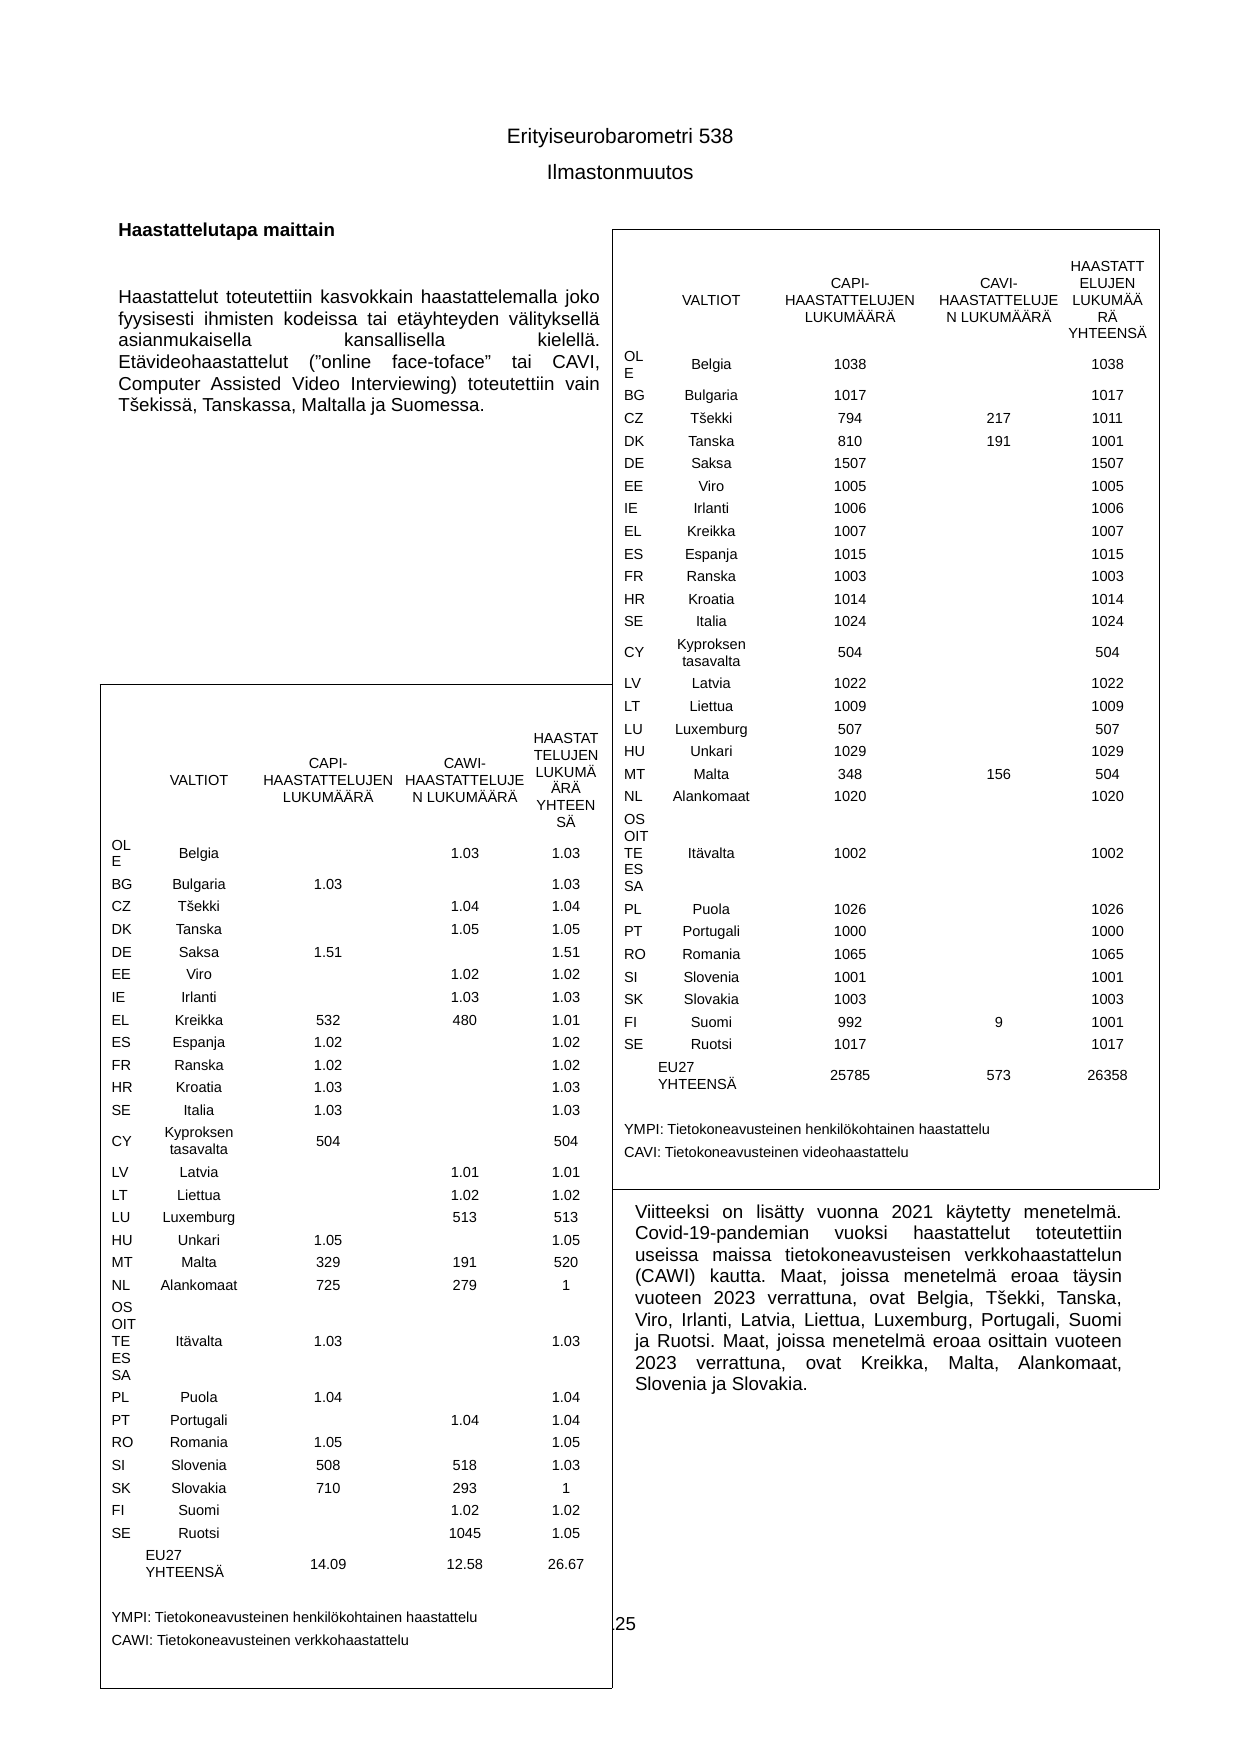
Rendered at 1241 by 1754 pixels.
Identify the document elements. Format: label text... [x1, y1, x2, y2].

table_cell 1,04 [529, 1386, 603, 1408]
table_cell HR [109, 1076, 142, 1099]
table_cell 1,04 [401, 1409, 528, 1431]
table_cell FR [109, 1054, 142, 1076]
table_cell 725 [255, 1274, 401, 1296]
table_cell [255, 1522, 401, 1544]
table_cell 573 [933, 1056, 1065, 1095]
table_cell Latvia [655, 672, 767, 695]
table_cell IE [621, 497, 655, 520]
table_cell LV [109, 1161, 142, 1183]
table_cell DE [621, 452, 655, 474]
table_cell 1,02 [529, 1031, 603, 1053]
table_cell 1000 [768, 920, 932, 943]
table_cell Romania [655, 943, 767, 965]
table_cell EL [621, 520, 655, 542]
table_cell 1005 [768, 475, 932, 497]
table_cell 1,03 [529, 1454, 603, 1476]
table_cell 1026 [1065, 898, 1150, 920]
table_cell 1,05 [529, 1431, 603, 1454]
table_cell Portugali [143, 1409, 255, 1431]
table_cell 1038 [1065, 345, 1150, 384]
table_cell CAVI: Tietokoneavusteinen videohaastattelu [621, 1140, 1150, 1163]
table_cell [933, 633, 1065, 672]
table_cell Puola [655, 898, 767, 920]
table_header [109, 727, 142, 833]
table_cell 1024 [1065, 610, 1150, 633]
table_cell 1 [529, 1476, 603, 1499]
table_cell [933, 965, 1065, 988]
table_cell SE [109, 1522, 142, 1544]
table_cell 1009 [768, 695, 932, 717]
table_cell 513 [529, 1206, 603, 1228]
table_cell Ranska [143, 1054, 255, 1076]
table_cell CY [109, 1121, 142, 1161]
table_cell Kreikka [143, 1008, 255, 1031]
table_header CAPI-HAASTATTELUJEN LUKUMÄÄRÄ [255, 727, 401, 833]
table_cell 1,02 [529, 963, 603, 986]
table_cell [933, 695, 1065, 717]
table_cell 1020 [1065, 785, 1150, 808]
table_cell Italia [143, 1099, 255, 1121]
table_cell [143, 1584, 255, 1606]
table_cell Kreikka [655, 520, 767, 542]
table_cell SK [109, 1476, 142, 1499]
table_cell CZ [621, 407, 655, 429]
table_cell 1002 [768, 808, 932, 897]
table_cell [621, 1056, 655, 1095]
table_cell 504 [1065, 633, 1150, 672]
table_cell 1,04 [529, 1409, 603, 1431]
table_cell EE [109, 963, 142, 986]
table_cell Tanska [143, 918, 255, 940]
table_cell 1507 [1065, 452, 1150, 474]
table_cell MT [621, 763, 655, 785]
table_cell Irlanti [655, 497, 767, 520]
table_cell NL [109, 1274, 142, 1296]
table_cell DE [109, 940, 142, 963]
table_cell CZ [109, 895, 142, 918]
table_cell 1,03 [529, 873, 603, 895]
table_cell 1017 [1065, 1033, 1150, 1056]
table_cell [933, 1033, 1065, 1056]
table_header HAASTATTELUJEN LUKUMÄÄRÄ YHTEENSÄ [529, 727, 603, 833]
table_cell 1003 [1065, 565, 1150, 588]
table_cell 1,01 [529, 1008, 603, 1031]
table_cell 1,51 [255, 940, 401, 963]
table_cell PT [109, 1409, 142, 1431]
table_cell 520 [529, 1251, 603, 1274]
table_cell Bulgaria [655, 384, 767, 407]
table_cell [933, 785, 1065, 808]
table_cell Itävalta [655, 808, 767, 897]
text Viitteeksi on lisätty vuonna 2021 käytetty menetelmä. Covid-19-pandemian vuoksi haastattelut toteutettiin useissa maissa tietokoneavusteisen verkkohaastattelun (CAWI) kautta. Maat, joissa menetelmä eroaa täysin vuoteen 2023 verrattuna, ovat Belgia, Tšekki, Tanska, Viro, Irlanti, Latvia, Liettua, Luxemburg, Portugali, Suomi ja Ruotsi. Maat, joissa menetelmä eroaa osittain vuoteen 2023 verrattuna, ovat Kreikka, Malta, Alankomaat, Slovenia ja Slovakia. [635, 1190, 1122, 1394]
table_cell [255, 963, 401, 986]
table_cell Kyproksen tasavalta [655, 633, 767, 672]
table_cell 1,02 [529, 1183, 603, 1206]
table_cell 1015 [768, 543, 932, 565]
text [613, 230, 1159, 1189]
table_cell [933, 943, 1065, 965]
table_cell [401, 1076, 528, 1099]
table_cell 1000 [1065, 920, 1150, 943]
table_cell Suomi [143, 1499, 255, 1522]
table_cell 1,05 [255, 1431, 401, 1454]
table_cell [255, 1161, 401, 1183]
table_cell 1020 [768, 785, 932, 808]
table_cell Slovakia [143, 1476, 255, 1499]
table_cell 710 [255, 1476, 401, 1499]
text Haastattelut toteutettiin kasvokkain haastattelemalla joko fyysisesti ihmisten kodeissa tai etäyhteyden välityksellä asianmukaisella kansallisella kielellä. Etävideohaastattelut (”online face-toface” tai CAVI, Computer Assisted Video Interviewing) toteutettiin vain Tšekissä, Tanskassa, Maltalla ja Suomessa. [118, 286, 605, 416]
table_cell Portugali [655, 920, 767, 943]
table_cell 1,01 [529, 1161, 603, 1183]
table_cell [255, 1206, 401, 1228]
table_cell 191 [933, 429, 1065, 452]
table_header VALTIOT [143, 727, 255, 833]
table_cell 1005 [1065, 475, 1150, 497]
table_cell 26,67 [529, 1544, 603, 1583]
table_cell [401, 1099, 528, 1121]
table_cell 1006 [1065, 497, 1150, 520]
table_cell 1022 [768, 672, 932, 695]
table_cell 1,02 [401, 1499, 528, 1522]
table_cell 794 [768, 407, 932, 429]
table_cell 1,05 [401, 918, 528, 940]
table_cell 1017 [1065, 384, 1150, 407]
table_cell 1029 [1065, 740, 1150, 763]
table_cell 1,51 [529, 940, 603, 963]
table_cell 1,04 [255, 1386, 401, 1408]
table_cell [109, 1584, 142, 1606]
table_cell EE [621, 475, 655, 497]
table_cell [933, 898, 1065, 920]
table_header CAPI-HAASTATTELUJEN LUKUMÄÄRÄ [768, 255, 932, 345]
table_cell 504 [529, 1121, 603, 1161]
table_cell 279 [401, 1274, 528, 1296]
table_cell OLE [621, 345, 655, 384]
table_cell 532 [255, 1008, 401, 1031]
table_cell [1065, 1095, 1150, 1118]
table_cell 1024 [768, 610, 932, 633]
table_cell Italia [655, 610, 767, 633]
table_cell Luxemburg [143, 1206, 255, 1228]
table_cell [933, 920, 1065, 943]
table_cell [255, 1499, 401, 1522]
table_cell 504 [768, 633, 932, 672]
table_cell 1065 [768, 943, 932, 965]
table_cell LU [621, 718, 655, 740]
table_cell BG [621, 384, 655, 407]
table_cell [933, 345, 1065, 384]
table_cell FI [621, 1011, 655, 1033]
table_cell OSOITTEESSA [109, 1296, 142, 1386]
table_cell LV [621, 672, 655, 695]
table_cell Tanska [655, 429, 767, 452]
table_cell Irlanti [143, 986, 255, 1008]
table_cell EU27 YHTEENSÄ [655, 1056, 767, 1095]
table_cell ES [109, 1031, 142, 1053]
table_cell Romania [143, 1431, 255, 1454]
table_header HAASTATTELUJEN LUKUMÄÄRÄ YHTEENSÄ [1065, 255, 1150, 345]
table_cell Malta [655, 763, 767, 785]
table_cell SE [109, 1099, 142, 1121]
table_cell Latvia [143, 1161, 255, 1183]
table_cell 480 [401, 1008, 528, 1031]
table_cell Viro [655, 475, 767, 497]
table_cell [401, 1229, 528, 1251]
table_cell 1,02 [401, 1183, 528, 1206]
table_cell [933, 672, 1065, 695]
table_cell IE [109, 986, 142, 1008]
table_cell 1,03 [529, 833, 603, 873]
table_cell DK [621, 429, 655, 452]
table_cell RO [621, 943, 655, 965]
table_cell 1007 [1065, 520, 1150, 542]
table_cell 1507 [768, 452, 932, 474]
table_cell 329 [255, 1251, 401, 1274]
table_cell CY [621, 633, 655, 672]
table_cell Liettua [143, 1183, 255, 1206]
table_cell 1029 [768, 740, 932, 763]
table_cell NL [621, 785, 655, 808]
table_cell 992 [768, 1011, 932, 1033]
table_cell [933, 452, 1065, 474]
table_cell [401, 1431, 528, 1454]
table_cell [401, 1031, 528, 1053]
table_cell 1006 [768, 497, 932, 520]
table_cell 1,03 [255, 1099, 401, 1121]
table_cell EU27 YHTEENSÄ [143, 1544, 255, 1583]
table_cell 1,03 [401, 986, 528, 1008]
table_cell 1,02 [529, 1499, 603, 1522]
table_cell Malta [143, 1251, 255, 1274]
table_cell [621, 1095, 655, 1118]
table_cell 513 [401, 1206, 528, 1228]
table_cell EL [109, 1008, 142, 1031]
table_cell [255, 918, 401, 940]
table_cell Kroatia [143, 1076, 255, 1099]
table_cell 9 [933, 1011, 1065, 1033]
table_cell [933, 543, 1065, 565]
table_cell Alankomaat [655, 785, 767, 808]
table_cell Belgia [655, 345, 767, 384]
table_cell 1,02 [255, 1031, 401, 1053]
table_cell 1,05 [255, 1229, 401, 1251]
table_cell [109, 1544, 142, 1583]
table_cell 1022 [1065, 672, 1150, 695]
table_cell Kroatia [655, 588, 767, 610]
table_cell LT [621, 695, 655, 717]
table_cell PT [621, 920, 655, 943]
table_cell 1002 [1065, 808, 1150, 897]
table_cell [255, 1183, 401, 1206]
table_cell 1001 [1065, 1011, 1150, 1033]
table_cell 1 [529, 1274, 603, 1296]
table_cell HU [109, 1229, 142, 1251]
table_cell 156 [933, 763, 1065, 785]
table_cell MT [109, 1251, 142, 1274]
table_cell 504 [255, 1121, 401, 1161]
table_header CAWI-HAASTATTELUJEN LUKUMÄÄRÄ [401, 727, 528, 833]
table_cell 508 [255, 1454, 401, 1476]
table_cell HU [621, 740, 655, 763]
table_cell 25785 [768, 1056, 932, 1095]
table_cell Belgia [143, 833, 255, 873]
table_cell [933, 520, 1065, 542]
table_cell 1,05 [529, 918, 603, 940]
table_cell [401, 873, 528, 895]
table_cell PL [109, 1386, 142, 1408]
table_cell Unkari [143, 1229, 255, 1251]
table_cell CAWI: Tietokoneavusteinen verkkohaastattelu [109, 1629, 603, 1651]
table_cell 1,05 [529, 1522, 603, 1544]
table_cell 1065 [1065, 943, 1150, 965]
table_cell Viro [143, 963, 255, 986]
table_cell [933, 588, 1065, 610]
table_cell [401, 1386, 528, 1408]
table_cell FI [109, 1499, 142, 1522]
table_cell 1,02 [255, 1054, 401, 1076]
table_cell [933, 475, 1065, 497]
table_cell 1,02 [401, 963, 528, 986]
table_cell 293 [401, 1476, 528, 1499]
table_cell OSOITTEESSA [621, 808, 655, 897]
table_cell Bulgaria [143, 873, 255, 895]
table_cell [255, 1584, 401, 1606]
table_cell 1,03 [255, 873, 401, 895]
table_cell Alankomaat [143, 1274, 255, 1296]
table_cell PL [621, 898, 655, 920]
table_cell 191 [401, 1251, 528, 1274]
table_cell [401, 1054, 528, 1076]
table_cell [933, 384, 1065, 407]
table_cell DK [109, 918, 142, 940]
table_cell SI [109, 1454, 142, 1476]
table_cell 1,03 [529, 986, 603, 1008]
table_cell BG [109, 873, 142, 895]
table_cell Itävalta [143, 1296, 255, 1386]
table_cell Slovenia [655, 965, 767, 988]
table_cell Slovakia [655, 988, 767, 1011]
table_cell [933, 497, 1065, 520]
table_cell 1009 [1065, 695, 1150, 717]
table_cell [933, 718, 1065, 740]
table_cell [401, 1296, 528, 1386]
table_cell [933, 808, 1065, 897]
table_cell 1038 [768, 345, 932, 384]
table_cell 12,58 [401, 1544, 528, 1583]
table_cell 1,03 [529, 1076, 603, 1099]
table_cell 1011 [1065, 407, 1150, 429]
table_cell Slovenia [143, 1454, 255, 1476]
table_cell Puola [143, 1386, 255, 1408]
table_cell [401, 1121, 528, 1161]
table_cell Saksa [143, 940, 255, 963]
table_cell Espanja [143, 1031, 255, 1053]
table_cell 1045 [401, 1522, 528, 1544]
table_cell Saksa [655, 452, 767, 474]
table_cell 810 [768, 429, 932, 452]
table_cell [933, 610, 1065, 633]
table_cell [401, 940, 528, 963]
table_cell 348 [768, 763, 932, 785]
table_cell 1003 [1065, 988, 1150, 1011]
table_cell [655, 1095, 767, 1118]
table_cell [255, 1409, 401, 1431]
table_header VALTIOT [655, 255, 767, 345]
table_cell 14,09 [255, 1544, 401, 1583]
table_cell 1,03 [529, 1296, 603, 1386]
table_cell 1,01 [401, 1161, 528, 1183]
table_cell Suomi [655, 1011, 767, 1033]
table_cell 1,03 [255, 1296, 401, 1386]
table_cell Luxemburg [655, 718, 767, 740]
table_cell 1001 [1065, 429, 1150, 452]
table_cell Ruotsi [655, 1033, 767, 1056]
table_cell [933, 988, 1065, 1011]
table_cell 1007 [768, 520, 932, 542]
table_cell FR [621, 565, 655, 588]
table_cell Kyproksen tasavalta [143, 1121, 255, 1161]
table_cell 1,05 [529, 1229, 603, 1251]
table_header [621, 255, 655, 345]
table_cell SE [621, 610, 655, 633]
table_cell 1014 [1065, 588, 1150, 610]
table_cell Ranska [655, 565, 767, 588]
table_header CAVI-HAASTATTELUJEN LUKUMÄÄRÄ [933, 255, 1065, 345]
table_cell Ruotsi [143, 1522, 255, 1544]
table_cell 507 [1065, 718, 1150, 740]
table_cell 217 [933, 407, 1065, 429]
table_cell [933, 1095, 1065, 1118]
table_cell 1003 [768, 988, 932, 1011]
table_cell [255, 986, 401, 1008]
table_cell OLE [109, 833, 142, 873]
table_cell [529, 1584, 603, 1606]
table_cell 518 [401, 1454, 528, 1476]
table_cell LT [109, 1183, 142, 1206]
table_cell 1001 [1065, 965, 1150, 988]
table_cell [768, 1095, 932, 1118]
table_cell ES [621, 543, 655, 565]
table_cell LU [109, 1206, 142, 1228]
table_cell HR [621, 588, 655, 610]
table_cell YMPI: Tietokoneavusteinen henkilökohtainen haastattelu [109, 1606, 603, 1629]
table_cell RO [109, 1431, 142, 1454]
table_cell 1,03 [255, 1076, 401, 1099]
table_cell 1,03 [529, 1099, 603, 1121]
table_cell 1,04 [401, 895, 528, 918]
table_cell [255, 895, 401, 918]
table_cell Liettua [655, 695, 767, 717]
table_cell [401, 1584, 528, 1606]
table_cell 1,02 [529, 1054, 603, 1076]
table_cell 507 [768, 718, 932, 740]
table_cell 504 [1065, 763, 1150, 785]
table_cell Tšekki [655, 407, 767, 429]
table_cell SE [621, 1033, 655, 1056]
table_cell [933, 565, 1065, 588]
table_cell 1015 [1065, 543, 1150, 565]
table_cell 1,03 [401, 833, 528, 873]
table_cell 26358 [1065, 1056, 1150, 1095]
table_cell 1003 [768, 565, 932, 588]
table_cell YMPI: Tietokoneavusteinen henkilökohtainen haastattelu [621, 1118, 1150, 1140]
table_cell Espanja [655, 543, 767, 565]
table_cell 1,04 [529, 895, 603, 918]
table_cell Tšekki [143, 895, 255, 918]
table_cell [933, 740, 1065, 763]
table_cell [255, 833, 401, 873]
table_cell 1014 [768, 588, 932, 610]
table_cell Unkari [655, 740, 767, 763]
text Haastattelutapa maittain [118, 219, 605, 241]
table_cell SK [621, 988, 655, 1011]
table_cell 1017 [768, 384, 932, 407]
table_cell 1001 [768, 965, 932, 988]
table_cell 1026 [768, 898, 932, 920]
table_cell SI [621, 965, 655, 988]
table_cell 1017 [768, 1033, 932, 1056]
